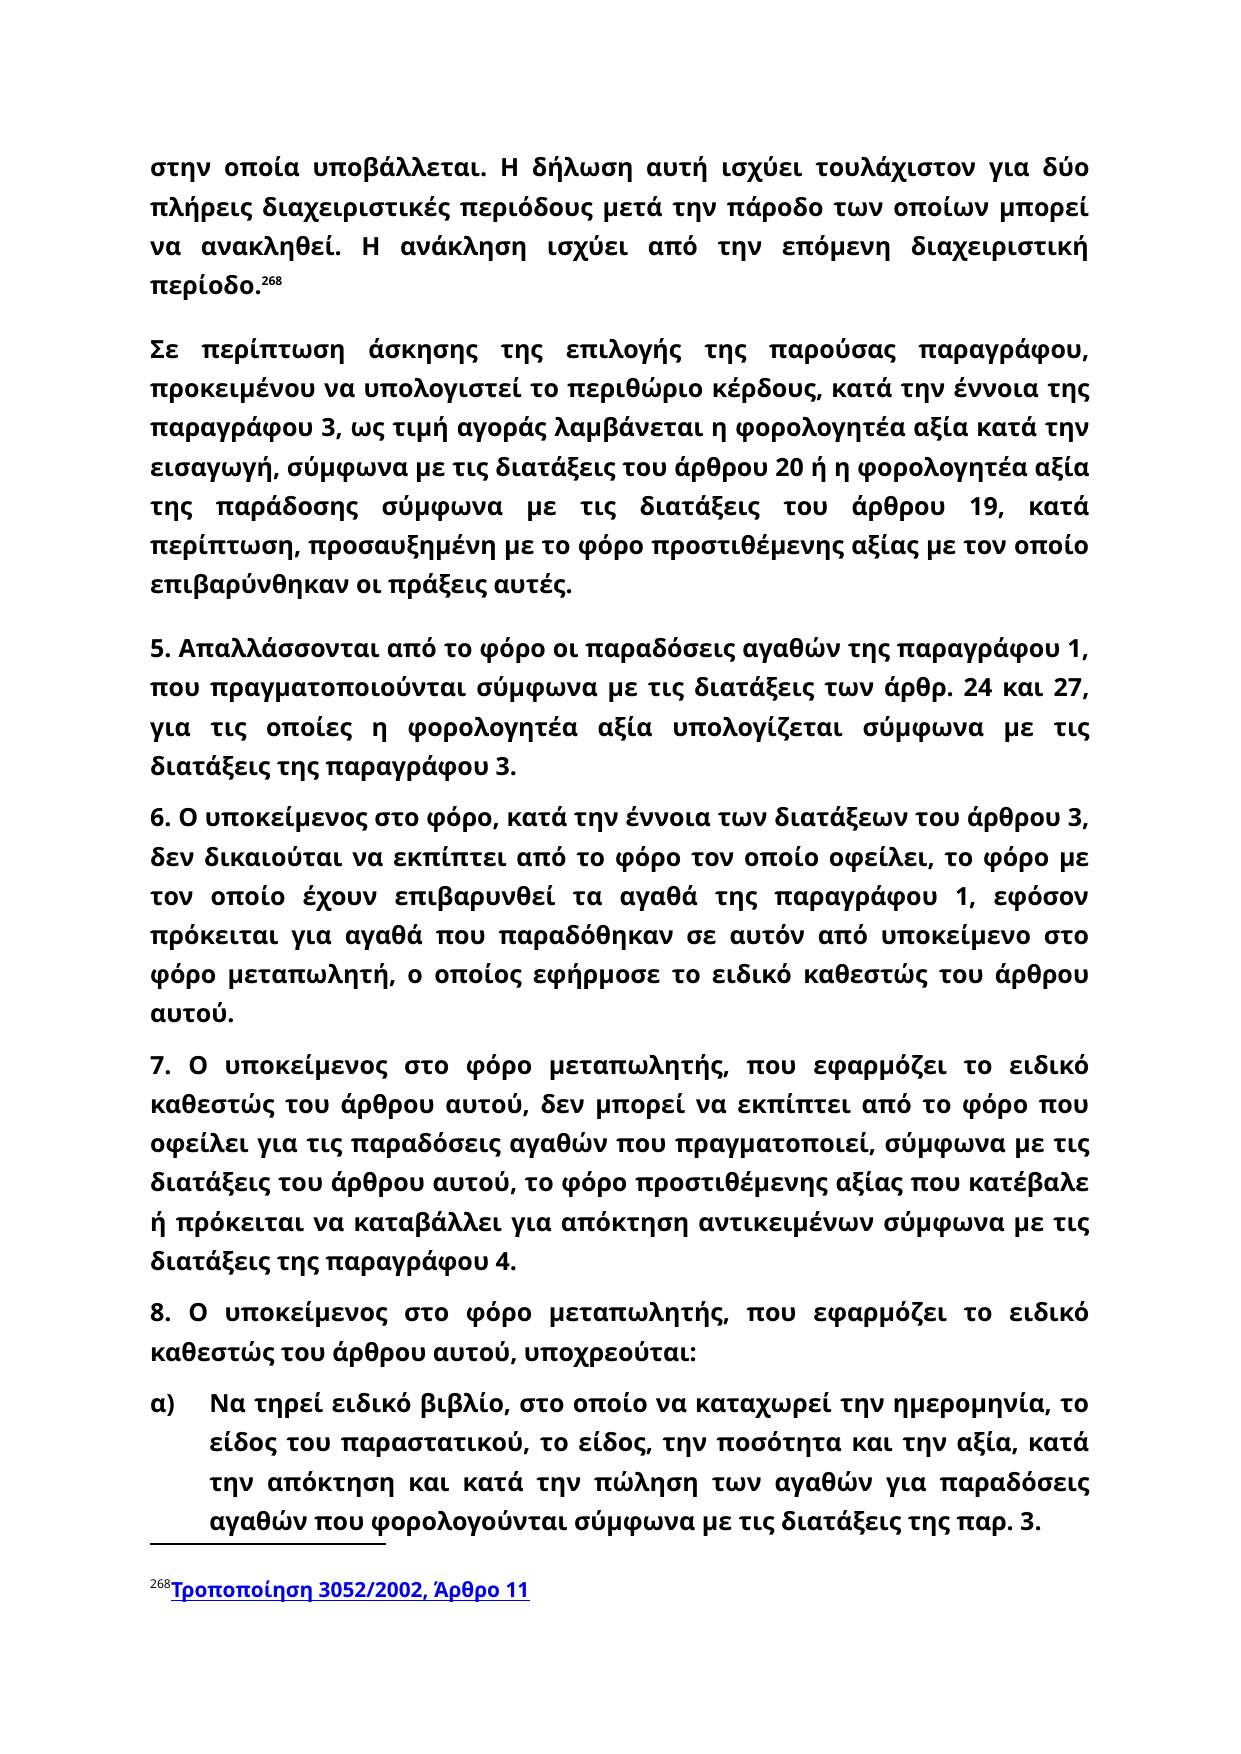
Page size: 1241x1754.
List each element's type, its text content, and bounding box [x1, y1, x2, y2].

text στην οποία υποβάλλεται. Η δήλωση αυτή ισχύει τουλάχιστον για δύο πλήρεις διαχειριστικές περιόδους μετά την πάροδο των οποίων μπορεί να ανακληθεί. Η ανάκληση ισχύει από την επόμενη διαχειριστική περίοδο. [150, 150, 1090, 302]
list α) Να τηρεί ειδικό βιβλίο, στο οποίο να καταχωρεί την ημερομηνία, το είδος του παραστατικού, το είδος, την ποσότητα και την αξία, κατά την απόκτηση και κατά την πώληση των αγαθών για παραδόσεις αγαθών που φορολογούνται σύμφωνα με τις διατάξεις της παρ. 3. [150, 1386, 1090, 1537]
text 6. Ο υποκείμενος στο φόρο, κατά την έννοια των διατάξεων του άρθρου 3, δεν δικαιούται να εκπίπτει από το φόρο τον οποίο οφείλει, το φόρο με τον οποίο έχουν επιβαρυνθεί τα αγαθά της παραγράφου 1, εφόσον πρόκειται για αγαθά που παραδόθηκαν σε αυτόν από υποκείμενο στο φόρο μεταπωλητή, ο οποίος εφήρμοσε το ειδικό καθεστώς του άρθρου αυτού. [150, 800, 1090, 1030]
text 5. Απαλλάσσονται από το φόρο οι παραδόσεις αγαθών της παραγράφου 1, που πραγματοποιούνται σύμφωνα με τις διατάξεις των άρθρ. 24 και 27, για τις οποίες η φορολογητέα αξία υπολογίζεται σύμφωνα με τις διατάξεις της παραγράφου 3. [150, 631, 1090, 782]
text Σε περίπτωση άσκησης της επιλογής της παρούσας παραγράφου, προκειμένου να υπολογιστεί το περιθώριο κέρδους, κατά την έννοια της παραγράφου 3, ως τιμή αγοράς λαμβάνεται η φορολογητέα αξία κατά την εισαγωγή, σύμφωνα με τις διατάξεις του άρθρου 20 ή η φορολογητέα αξία της παράδοσης σύμφωνα με τις διατάξεις του άρθρου 19, κατά περίπτωση, προσαυξημένη με το φόρο προστιθέμενης αξίας με τον οποίο επιβαρύνθηκαν οι πράξεις αυτές. [150, 332, 1090, 601]
text 7. Ο υποκείμενος στο φόρο μεταπωλητής, που εφαρμόζει το ειδικό καθεστώς του άρθρου αυτού, δεν μπορεί να εκπίπτει από το φόρο που οφείλει για τις παραδόσεις αγαθών που πραγματοποιεί, σύμφωνα με τις διατάξεις του άρθρου αυτού, το φόρο προστιθέμενης αξίας που κατέβαλε ή πρόκειται να καταβάλλει για απόκτηση αντικειμένων σύμφωνα με τις διατάξεις της παραγράφου 4. [150, 1047, 1090, 1277]
text 8. Ο υποκείμενος στο φόρο μεταπωλητής, που εφαρμόζει το ειδικό καθεστώς του άρθρου αυτού, υποχρεούται: [150, 1295, 1090, 1368]
text Τροποποίηση 3052/2002, Άρθρο 11 [150, 1576, 1090, 1604]
